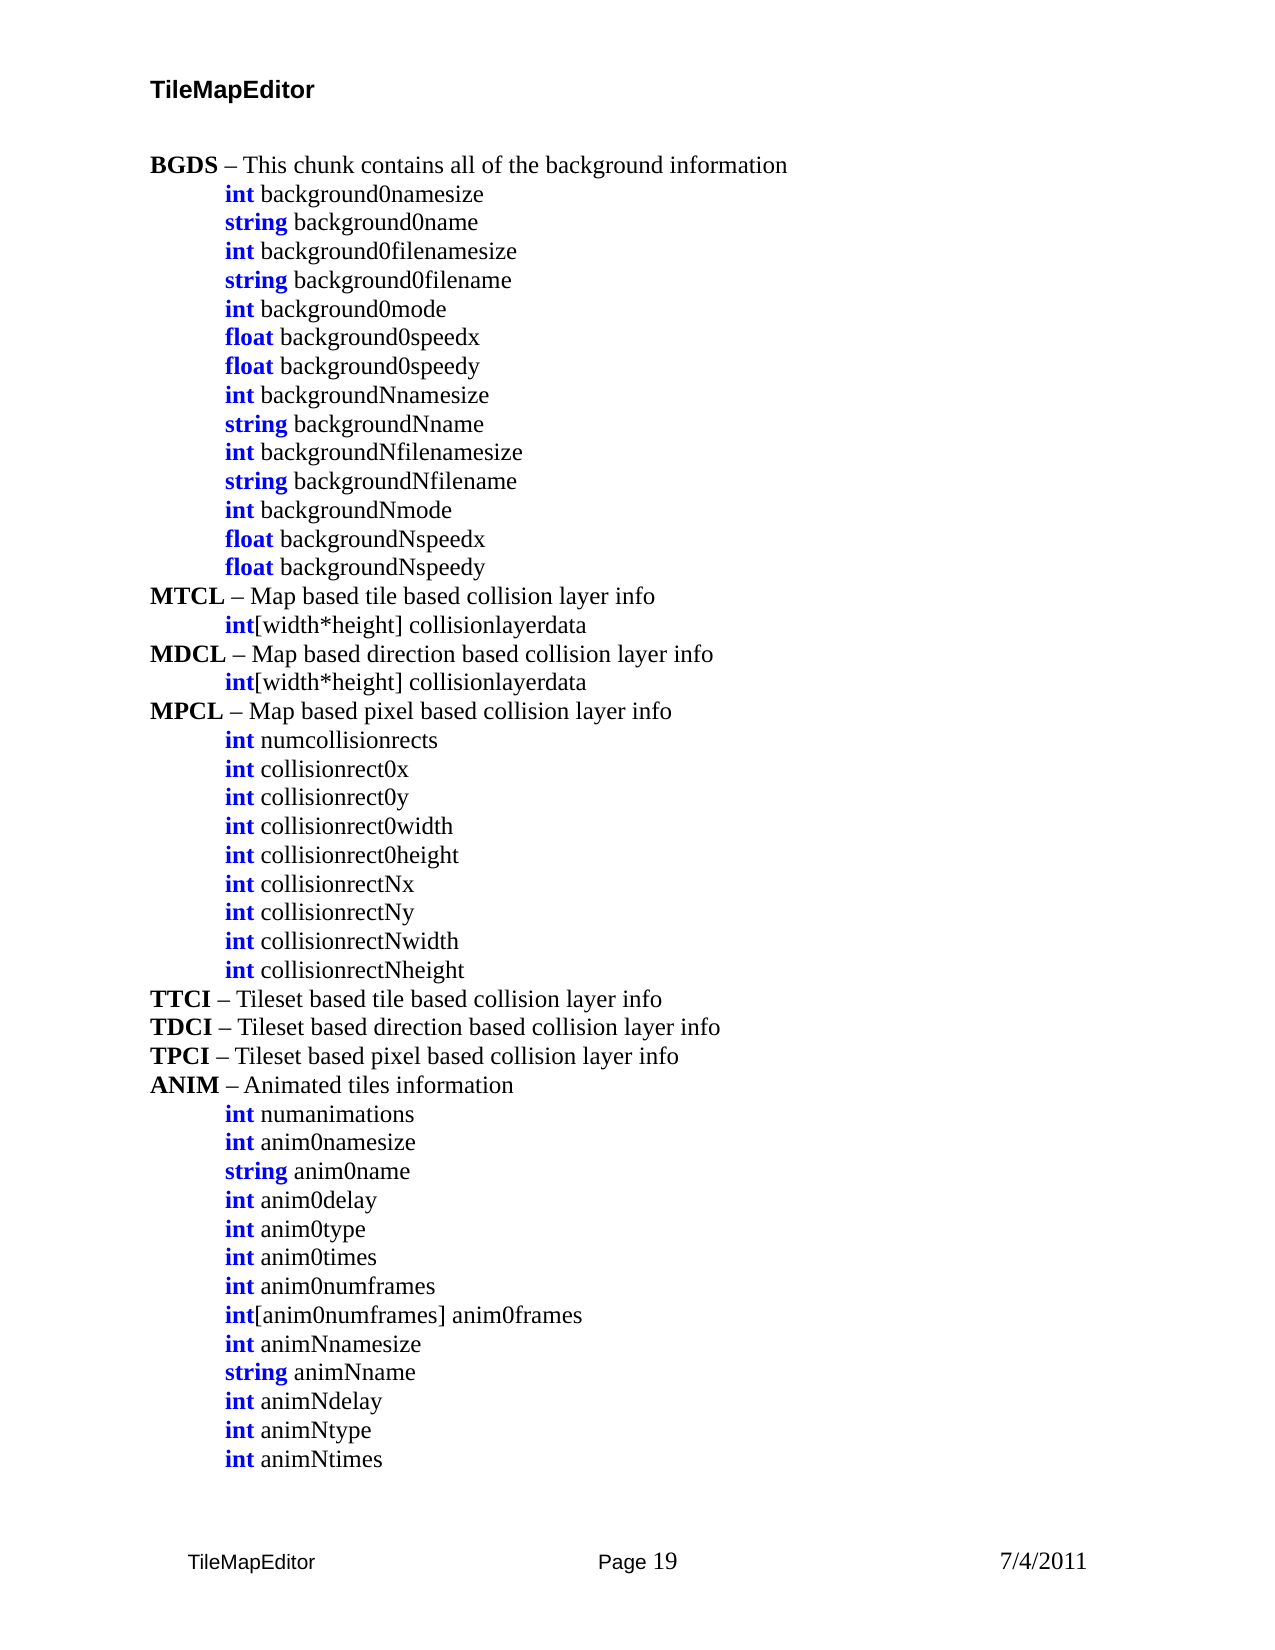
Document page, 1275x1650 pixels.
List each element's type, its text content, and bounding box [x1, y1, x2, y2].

text string backgroundNname [150, 409, 1125, 437]
text int collisionrect0y [150, 782, 1125, 811]
text int backgroundNfilenamesize [150, 437, 1125, 466]
text int anim0type [150, 1214, 1125, 1242]
text int background0namesize [150, 179, 1125, 207]
text int[width*height] collisionlayerdata [150, 667, 1125, 696]
text string anim0name [150, 1156, 1125, 1185]
text TPCI – Tileset based pixel based collision layer info [150, 1041, 1125, 1070]
text TTCI – Tileset based tile based collision layer info [150, 984, 1125, 1012]
text int[width*height] collisionlayerdata [150, 610, 1125, 639]
text int anim0delay [150, 1185, 1125, 1214]
text int numcollisionrects [150, 725, 1125, 754]
text int collisionrectNwidth [150, 926, 1125, 955]
text string animNname [150, 1357, 1125, 1386]
text int background0filenamesize [150, 236, 1125, 265]
text float backgroundNspeedy [150, 552, 1125, 581]
text int animNdelay [150, 1386, 1125, 1415]
text int backgroundNnamesize [150, 380, 1125, 409]
text ANIM – Animated tiles information [150, 1070, 1125, 1099]
text int anim0times [150, 1242, 1125, 1271]
text int animNtimes [150, 1444, 1125, 1472]
text int collisionrectNy [150, 897, 1125, 926]
text TDCI – Tileset based direction based collision layer info [150, 1012, 1125, 1041]
text int collisionrect0height [150, 840, 1125, 869]
text int collisionrectNheight [150, 955, 1125, 984]
text int[anim0numframes] anim0frames [150, 1300, 1125, 1329]
text int background0mode [150, 294, 1125, 322]
text string background0name [150, 207, 1125, 236]
text float backgroundNspeedx [150, 524, 1125, 552]
text int animNtype [150, 1415, 1125, 1444]
text int animNnamesize [150, 1329, 1125, 1357]
text string backgroundNfilename [150, 466, 1125, 495]
text BGDS – This chunk contains all of the background information [150, 150, 1125, 179]
text int collisionrect0x [150, 754, 1125, 782]
text MPCL – Map based pixel based collision layer info [150, 696, 1125, 725]
text int backgroundNmode [150, 495, 1125, 524]
text int collisionrect0width [150, 811, 1125, 840]
text int anim0namesize [150, 1127, 1125, 1156]
text string background0filename [150, 265, 1125, 294]
text int collisionrectNx [150, 869, 1125, 897]
text float background0speedy [150, 351, 1125, 380]
text int numanimations [150, 1099, 1125, 1127]
text MTCL – Map based tile based collision layer info [150, 581, 1125, 610]
text float background0speedx [150, 322, 1125, 351]
text MDCL – Map based direction based collision layer info [150, 639, 1125, 667]
text int anim0numframes [150, 1271, 1125, 1300]
